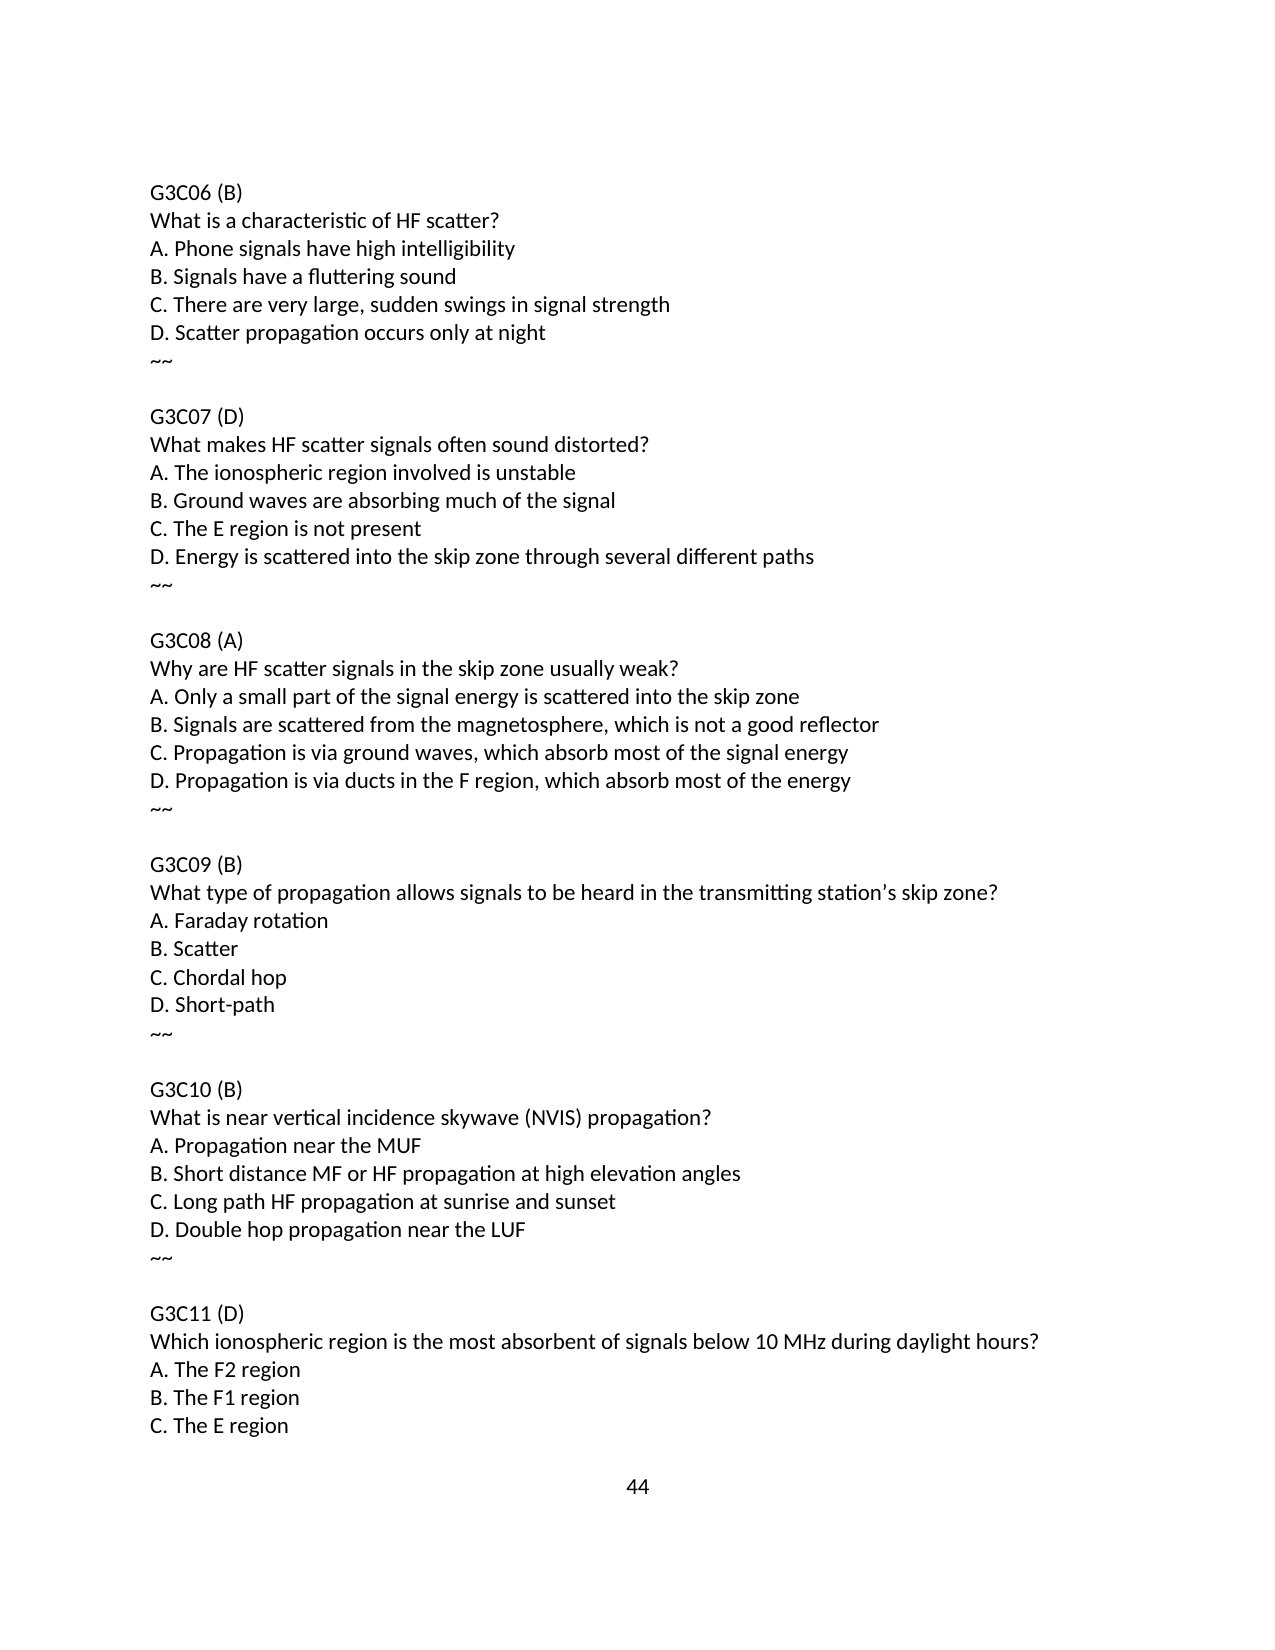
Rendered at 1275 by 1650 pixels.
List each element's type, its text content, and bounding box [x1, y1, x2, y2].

text A. Phone signals have high intelligibility [150, 234, 1125, 262]
text A. The F2 region [150, 1355, 1125, 1383]
text ~~ [150, 1019, 1125, 1047]
text D. Short-path [150, 991, 1125, 1019]
text C. Chordal hop [150, 963, 1125, 991]
text A. Propagation near the MUF [150, 1131, 1125, 1159]
text What is a characteristic of HF scatter? [150, 206, 1125, 234]
text B. Scatter [150, 934, 1125, 963]
text G3C10 (B) [150, 1075, 1125, 1103]
text G3C11 (D) [150, 1299, 1125, 1327]
text C. Long path HF propagation at sunrise and sunset [150, 1187, 1125, 1215]
text B. Signals have a fluttering sound [150, 262, 1125, 290]
text C. There are very large, sudden swings in signal strength [150, 290, 1125, 318]
text What is near vertical incidence skywave (NVIS) propagation? [150, 1103, 1125, 1131]
text Which ionospheric region is the most absorbent of signals below 10 MHz during daylight hours? [150, 1327, 1125, 1355]
text What makes HF scatter signals often sound distorted? [150, 430, 1125, 458]
text D. Propagation is via ducts in the F region, which absorb most of the energy [150, 766, 1125, 794]
text B. The F1 region [150, 1383, 1125, 1411]
text G3C07 (D) [150, 402, 1125, 430]
text G3C08 (A) [150, 626, 1125, 654]
text ~~ [150, 1243, 1125, 1271]
text G3C06 (B) [150, 178, 1125, 206]
text Why are HF scatter signals in the skip zone usually weak? [150, 654, 1125, 682]
text A. The ionospheric region involved is unstable [150, 458, 1125, 486]
text ~~ [150, 570, 1125, 598]
text B. Short distance MF or HF propagation at high elevation angles [150, 1159, 1125, 1187]
text C. The E region [150, 1411, 1125, 1439]
text A. Faraday rotation [150, 907, 1125, 934]
text D. Scatter propagation occurs only at night [150, 318, 1125, 346]
text A. Only a small part of the signal energy is scattered into the skip zone [150, 682, 1125, 710]
text ~~ [150, 346, 1125, 374]
text B. Signals are scattered from the magnetosphere, which is not a good reflector [150, 710, 1125, 738]
text G3C09 (B) [150, 851, 1125, 878]
text What type of propagation allows signals to be heard in the transmitting station’s skip zone? [150, 878, 1125, 907]
text C. Propagation is via ground waves, which absorb most of the signal energy [150, 738, 1125, 766]
text C. The E region is not present [150, 514, 1125, 542]
text D. Double hop propagation near the LUF [150, 1215, 1125, 1243]
text B. Ground waves are absorbing much of the signal [150, 486, 1125, 514]
text D. Energy is scattered into the skip zone through several different paths [150, 542, 1125, 570]
text ~~ [150, 794, 1125, 822]
